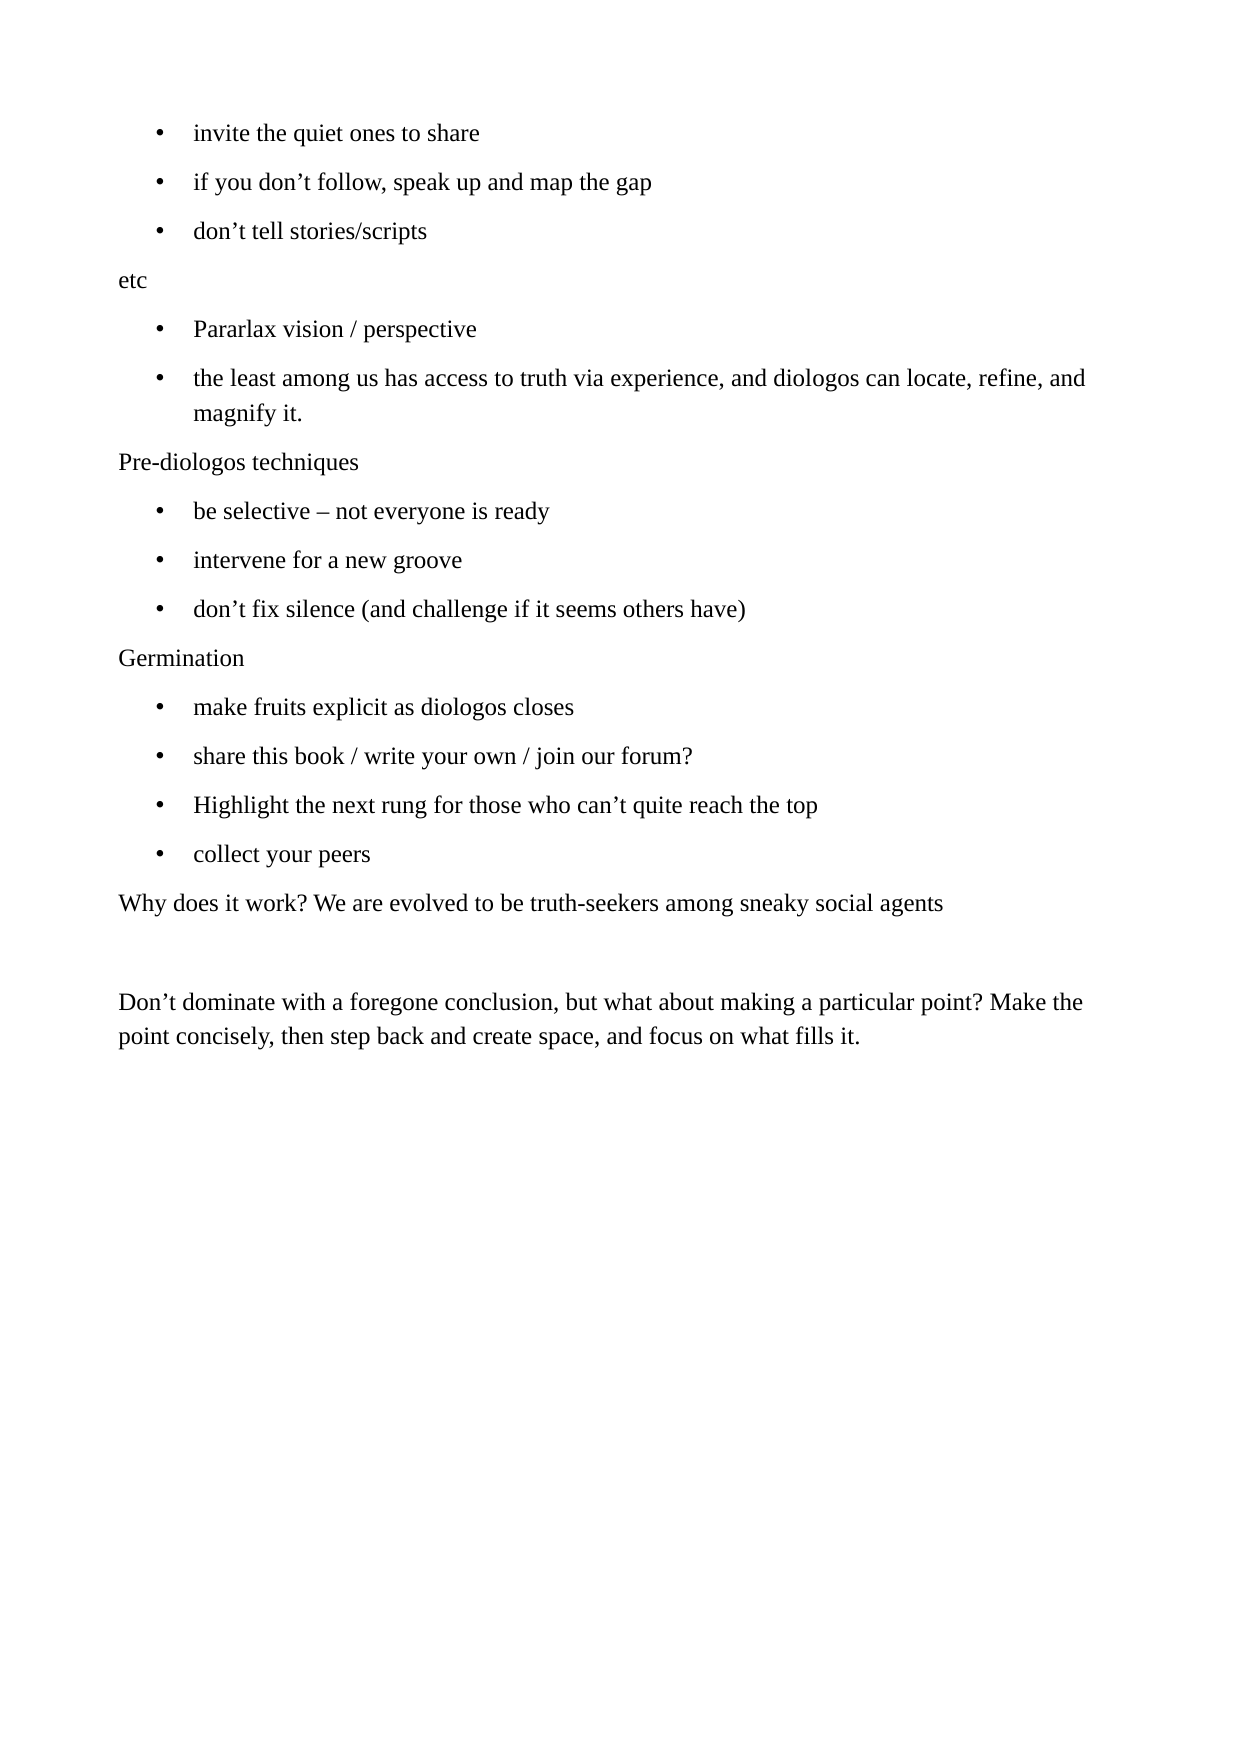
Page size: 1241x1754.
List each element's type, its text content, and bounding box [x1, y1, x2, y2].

list invite the quiet ones to share [156, 118, 1122, 147]
text Pre-diologos techniques [118, 447, 1122, 476]
list if you don’t follow, speak up and map the gap [156, 167, 1122, 196]
list be selective – not everyone is ready [156, 496, 1122, 525]
text Don’t dominate with a foregone conclusion, but what about making a particular point? Make the point concisely, then step back and create space, and focus on what fills it. [118, 987, 1122, 1050]
list Highlight the next rung for those who can’t quite reach the top [156, 790, 1122, 819]
list Pararlax vision / perspective [156, 314, 1122, 343]
text etc [118, 265, 1122, 294]
list share this book / write your own / join our forum? [156, 741, 1122, 770]
text Why does it work? We are evolved to be truth-seekers among sneaky social agents [118, 888, 1122, 917]
list intervene for a new groove [156, 545, 1122, 574]
list don’t tell stories/scripts [156, 216, 1122, 245]
text Germination [118, 643, 1122, 672]
list make fruits explicit as diologos closes [156, 692, 1122, 721]
list collect your peers [156, 839, 1122, 868]
list the least among us has access to truth via experience, and diologos can locate, refine, and magnify it. [156, 363, 1122, 427]
list don’t fix silence (and challenge if it seems others have) [156, 594, 1122, 623]
